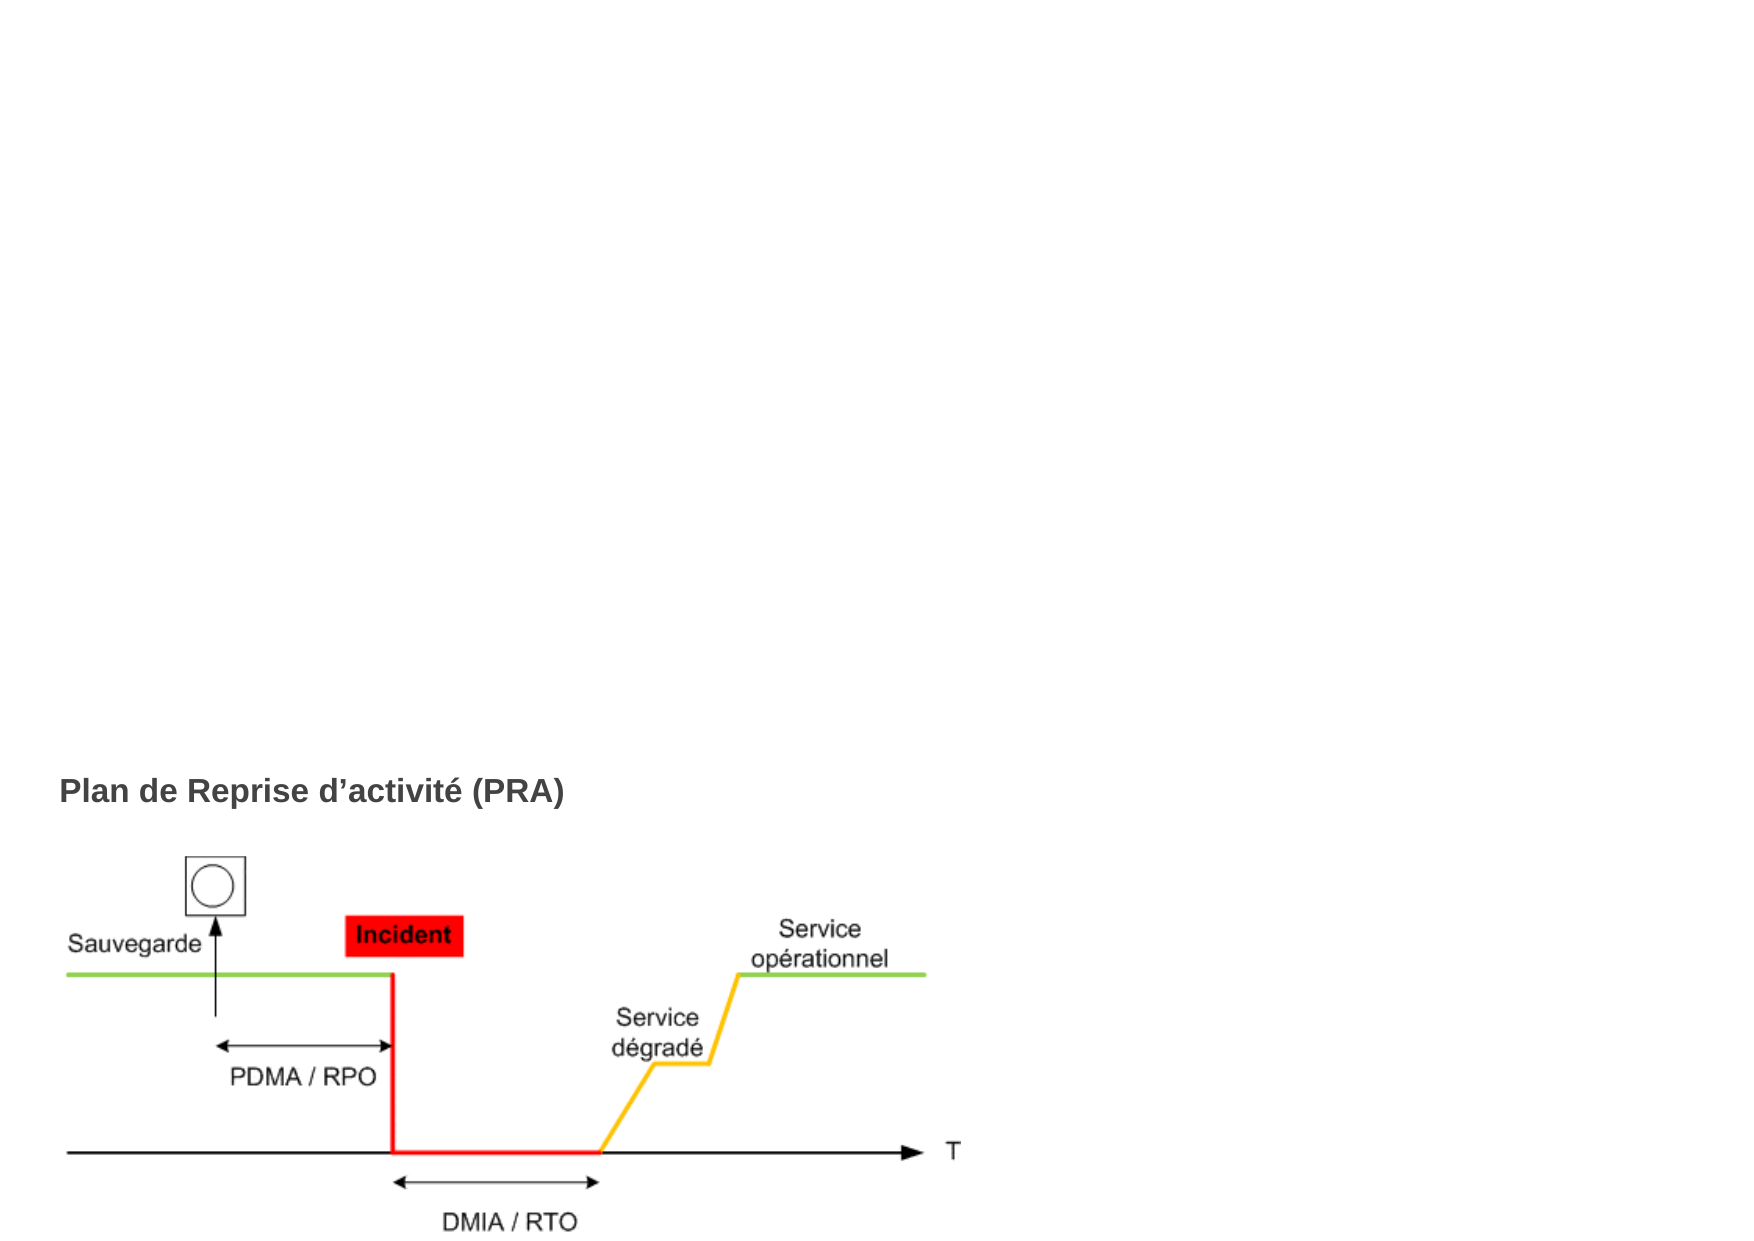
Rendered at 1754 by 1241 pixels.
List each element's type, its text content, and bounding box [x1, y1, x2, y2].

picture [65, 856, 961, 1238]
subtitle Plan de Reprise d’activité (PRA) [59, 771, 1695, 810]
